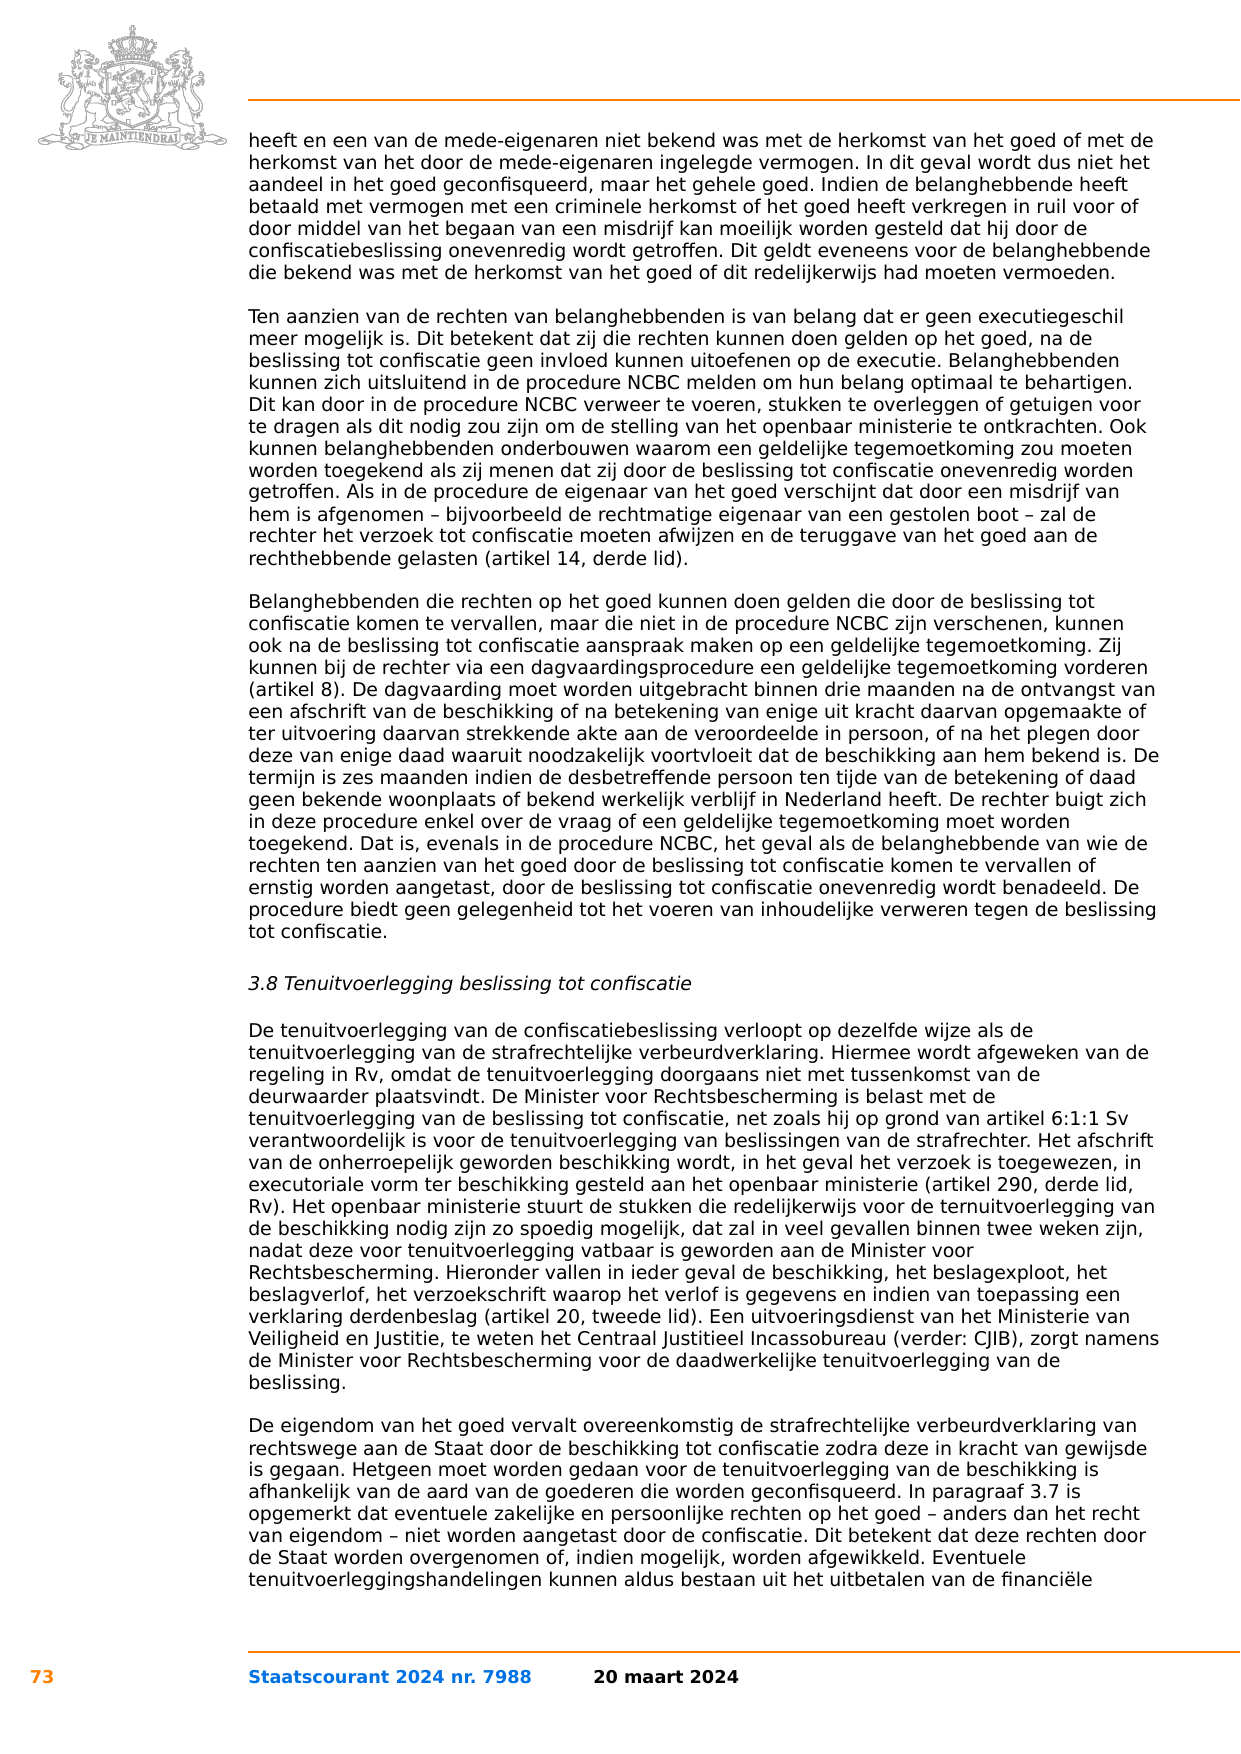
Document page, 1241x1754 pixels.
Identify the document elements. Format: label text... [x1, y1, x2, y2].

text heeft en een van de mede-eigenaren niet bekend was met de herkomst van het goed of met de herkomst van het door de mede-eigenaren ingelegde vermogen. In dit geval wordt dus niet het aandeel in het goed geconfisqueerd, maar het gehele goed. Indien de belanghebbende heeft betaald met vermogen met een criminele herkomst of het goed heeft verkregen in ruil voor of door middel van het begaan van een misdrijf kan moeilijk worden gesteld dat hij door de confiscatiebeslissing onevenredig wordt getroffen. Dit geldt eveneens voor de belanghebbende die bekend was met de herkomst van het goed of dit redelijkerwijs had moeten vermoeden. [248, 130, 1163, 284]
subtitle 3.8 Tenuitvoerlegging beslissing tot confiscatie [248, 973, 1163, 995]
text Belanghebbenden die rechten op het goed kunnen doen gelden die door de beslissing tot confiscatie komen te vervallen, maar die niet in de procedure NCBC zijn verschenen, kunnen ook na de beslissing tot confiscatie aanspraak maken op een geldelijke tegemoetkoming. Zij kunnen bij de rechter via een dagvaardingsprocedure een geldelijke tegemoetkoming vorderen (artikel 8). De dagvaarding moet worden uitgebracht binnen drie maanden na de ontvangst van een afschrift van de beschikking of na betekening van enige uit kracht daarvan opgemaakte of ter uitvoering daarvan strekkende akte aan de veroordeelde in persoon, of na het plegen door deze van enige daad waaruit noodzakelijk voortvloeit dat de beschikking aan hem bekend is. De termijn is zes maanden indien de desbetreffende persoon ten tijde van de betekening of daad geen bekende woonplaats of bekend werkelijk verblijf in Nederland heeft. De rechter buigt zich in deze procedure enkel over de vraag of een geldelijke tegemoetkoming moet worden toegekend. Dat is, evenals in de procedure NCBC, het geval als de belanghebbende van wie de rechten ten aanzien van het goed door de beslissing tot confiscatie komen te vervallen of ernstig worden aangetast, door de beslissing tot confiscatie onevenredig wordt benadeeld. De procedure biedt geen gelegenheid tot het voeren van inhoudelijke verweren tegen de beslissing tot confiscatie. [248, 591, 1163, 943]
text De eigendom van het goed vervalt overeenkomstig de strafrechtelijke verbeurdverklaring van rechtswege aan de Staat door de beschikking tot confiscatie zodra deze in kracht van gewijsde is gegaan. Hetgeen moet worden gedaan voor de tenuitvoerlegging van de beschikking is afhankelijk van de aard van de goederen die worden geconfisqueerd. In paragraaf 3.7 is opgemerkt dat eventuele zakelijke en persoonlijke rechten op het goed – anders dan het recht van eigendom – niet worden aangetast door de confiscatie. Dit betekent dat deze rechten door de Staat worden overgenomen of, indien mogelijk, worden afgewikkeld. Eventuele tenuitvoerleggingshandelingen kunnen aldus bestaan uit het uitbetalen van de financiële [248, 1415, 1163, 1591]
picture [38, 25, 227, 150]
text De tenuitvoerlegging van de confiscatiebeslissing verloopt op dezelfde wijze als de tenuitvoerlegging van de strafrechtelijke verbeurdverklaring. Hiermee wordt afgeweken van de regeling in Rv, omdat de tenuitvoerlegging doorgaans niet met tussenkomst van de deurwaarder plaatsvindt. De Minister voor Rechtsbescherming is belast met de tenuitvoerlegging van de beslissing tot confiscatie, net zoals hij op grond van artikel 6:1:1 Sv verantwoordelijk is voor de tenuitvoerlegging van beslissingen van de strafrechter. Het afschrift van de onherroepelijk geworden beschikking wordt, in het geval het verzoek is toegewezen, in executoriale vorm ter beschikking gesteld aan het openbaar ministerie (artikel 290, derde lid, Rv). Het openbaar ministerie stuurt de stukken die redelijkerwijs voor de ternuitvoerlegging van de beschikking nodig zijn zo spoedig mogelijk, dat zal in veel gevallen binnen twee weken zijn, nadat deze voor tenuitvoerlegging vatbaar is geworden aan de Minister voor Rechtsbescherming. Hieronder vallen in ieder geval de beschikking, het beslagexploot, het beslagverlof, het verzoekschrift waarop het verlof is gegevens en indien van toepassing een verklaring derdenbeslag (artikel 20, tweede lid). Een uitvoeringsdienst van het Ministerie van Veiligheid en Justitie, te weten het Centraal Justitieel Incassobureau (verder: CJIB), zorgt namens de Minister voor Rechtsbescherming voor de daadwerkelijke tenuitvoerlegging van de beslissing. [248, 1020, 1163, 1393]
text Ten aanzien van de rechten van belanghebbenden is van belang dat er geen executiegeschil meer mogelijk is. Dit betekent dat zij die rechten kunnen doen gelden op het goed, na de beslissing tot confiscatie geen invloed kunnen uitoefenen op de executie. Belanghebbenden kunnen zich uitsluitend in de procedure NCBC melden om hun belang optimaal te behartigen. Dit kan door in de procedure NCBC verweer te voeren, stukken te overleggen of getuigen voor te dragen als dit nodig zou zijn om de stelling van het openbaar ministerie te ontkrachten. Ook kunnen belanghebbenden onderbouwen waarom een geldelijke tegemoetkoming zou moeten worden toegekend als zij menen dat zij door de beslissing tot confiscatie onevenredig worden getroffen. Als in de procedure de eigenaar van het goed verschijnt dat door een misdrijf van hem is afgenomen – bijvoorbeeld de rechtmatige eigenaar van een gestolen boot – zal de rechter het verzoek tot confiscatie moeten afwijzen en de teruggave van het goed aan de rechthebbende gelasten (artikel 14, derde lid). [248, 306, 1163, 569]
